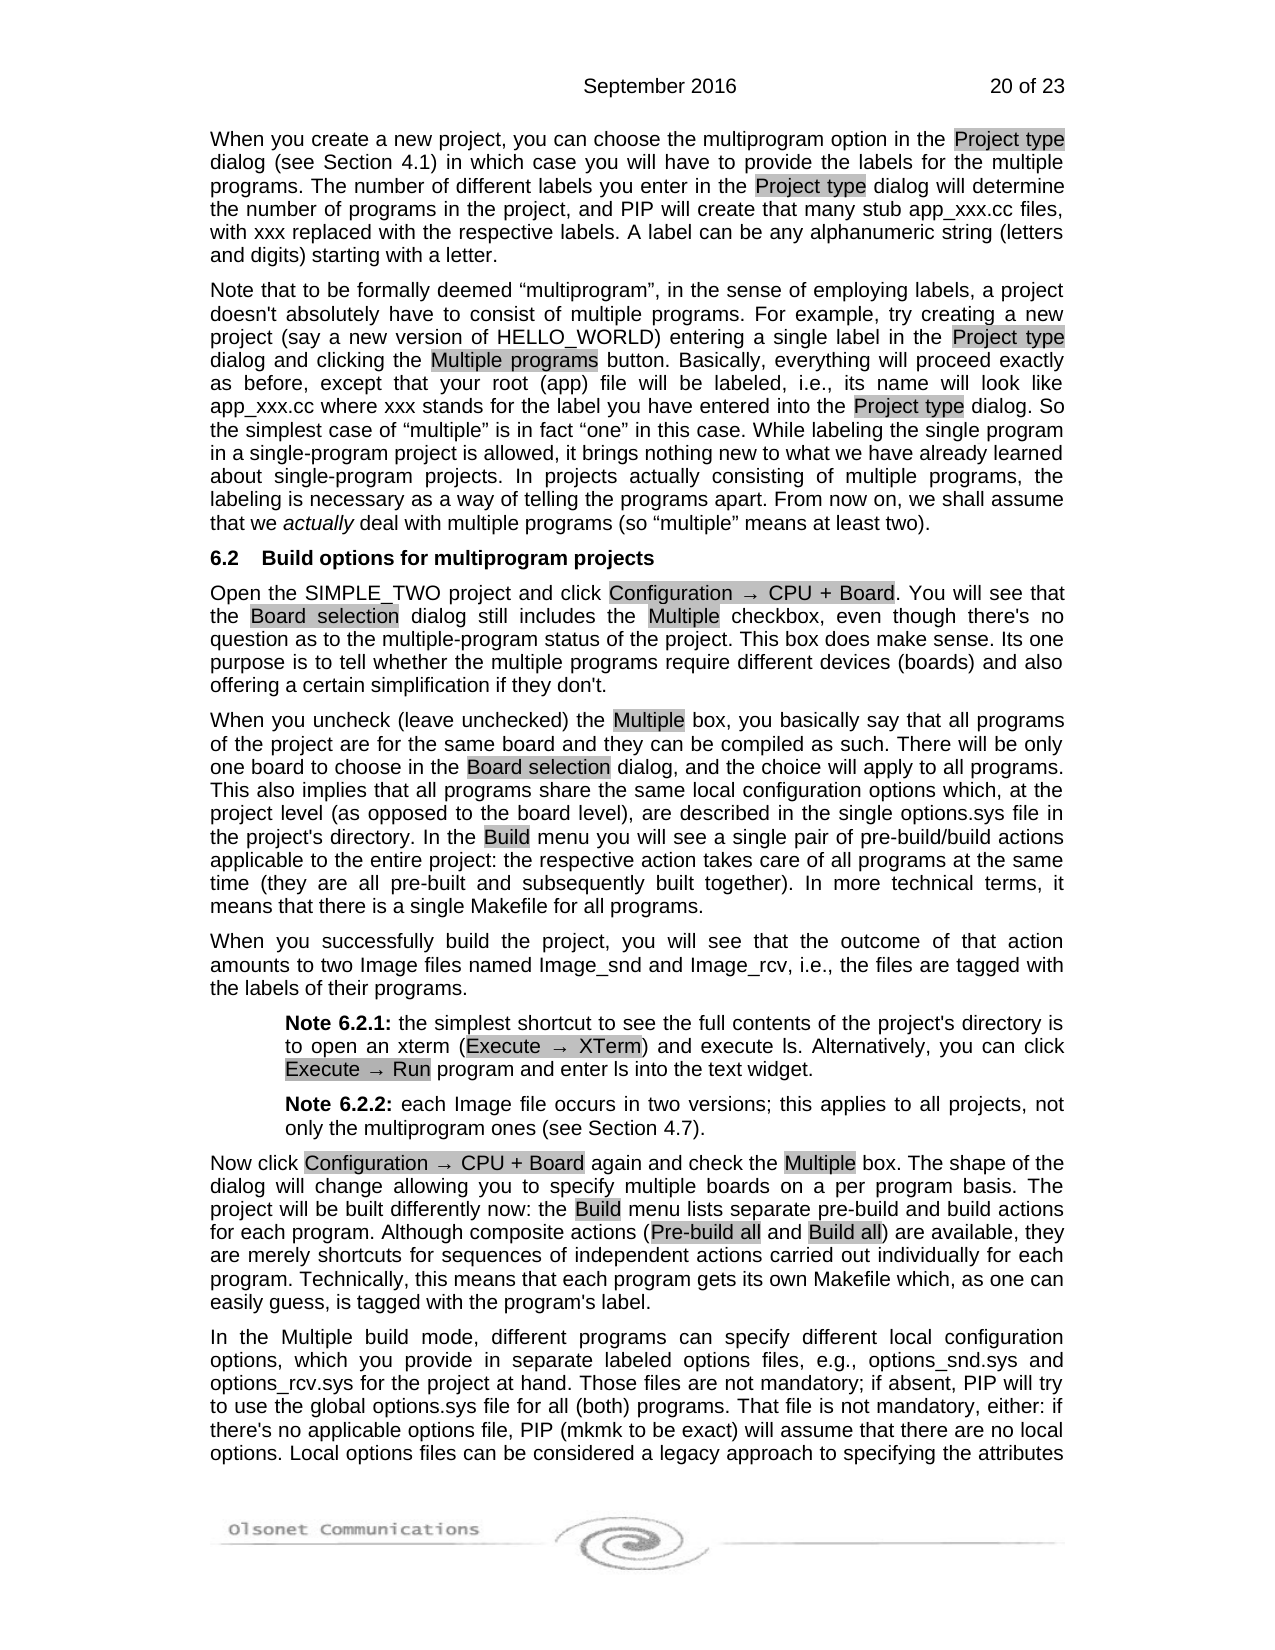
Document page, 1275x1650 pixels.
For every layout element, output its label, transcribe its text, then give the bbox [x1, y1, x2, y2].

text Now click Configuration → CPU + Board again and check the Multiple box. The shape of the dialog will change allowing you to specify multiple boards on a per program basis. The project will be built differently now: the Build menu lists separate pre-build and build actions for each program. Although composite actions (Pre-build all and Build all) are available, they are merely shortcuts for sequences of independent actions carried out individually for each program. Technically, this means that each program gets its own Makefile which, as one can easily guess, is tagged with the program's label. [210, 1151, 1065, 1314]
subtitle Build options for multiprogram projects [210, 546, 1065, 569]
text When you uncheck (leave unchecked) the Multiple box, you basically say that all programs of the project are for the same board and they can be compiled as such. There will be only one board to choose in the Board selection dialog, and the choice will apply to all programs. This also implies that all programs share the same local configuration options which, at the project level (as opposed to the board level), are described in the single options.sys file in the project's directory. In the Build menu you will see a single pair of pre-build/build actions applicable to the entire project: the respective action takes care of all programs at the same time (they are all pre-built and subsequently built together). In more technical terms, it means that there is a single Makefile for all programs. [210, 709, 1065, 918]
text When you create a new project, you can choose the multiprogram option in the Project type dialog (see Section 4.1) in which case you will have to provide the labels for the multiple programs. The number of different labels you enter in the Project type dialog will determine the number of programs in the project, and PIP will create that many stub app_xxx.cc files, with xxx replaced with the respective labels. A label can be any alphanumeric string (letters and digits) starting with a letter. [210, 128, 1065, 267]
text Note 6.2.1: the simplest shortcut to see the full contents of the project's directory is to open an xterm (Execute → XTerm) and execute ls. Alternatively, you can click Execute → Run program and enter ls into the text widget. [285, 1011, 1065, 1081]
text Note 6.2.2: each Image file occurs in two versions; this applies to all projects, not only the multiprogram ones (see Section 4.7). [285, 1093, 1065, 1139]
text Open the SIMPLE_TWO project and click Configuration → CPU + Board. You will see that the Board selection dialog still includes the Multiple checkbox, even though there's no question as to the multiple-program status of the project. This box does make sense. Its one purpose is to tell whether the multiple programs require different devices (boards) and also offering a certain simplification if they don't. [210, 581, 1065, 697]
text In the Multiple build mode, different programs can specify different local configuration options, which you provide in separate labeled options files, e.g., options_snd.sys and options_rcv.sys for the project at hand. Those files are not mandatory; if absent, PIP will try to use the global options.sys file for all (both) programs. That file is not mandatory, either: if there's no applicable options file, PIP (mkmk to be exact) will assume that there are no local options. Local options files can be considered a legacy approach to specifying the attributes [210, 1325, 1065, 1465]
text When you successfully build the project, you will see that the outcome of that action amounts to two Image files named Image_snd and Image_rcv, i.e., the files are tagged with the labels of their programs. [210, 930, 1065, 999]
picture [210, 1501, 1065, 1593]
text Note that to be formally deemed “multiprogram”, in the sense of employing labels, a project doesn't absolutely have to consist of multiple programs. For example, try creating a new project (say a new version of HELLO_WORLD) entering a single label in the Project type dialog and clicking the Multiple programs button. Basically, everything will proceed exactly as before, except that your root (app) file will be labeled, i.e., its name will look like app_xxx.cc where xxx stands for the label you have entered into the Project type dialog. So the simplest case of “multiple” is in fact “one” in this case. While labeling the single program in a single-program project is allowed, it brings nothing new to what we have already learned about single-program projects. In projects actually consisting of multiple programs, the labeling is necessary as a way of telling the programs apart. From now on, we shall assume that we actually deal with multiple programs (so “multiple” means at least two). [210, 279, 1065, 534]
